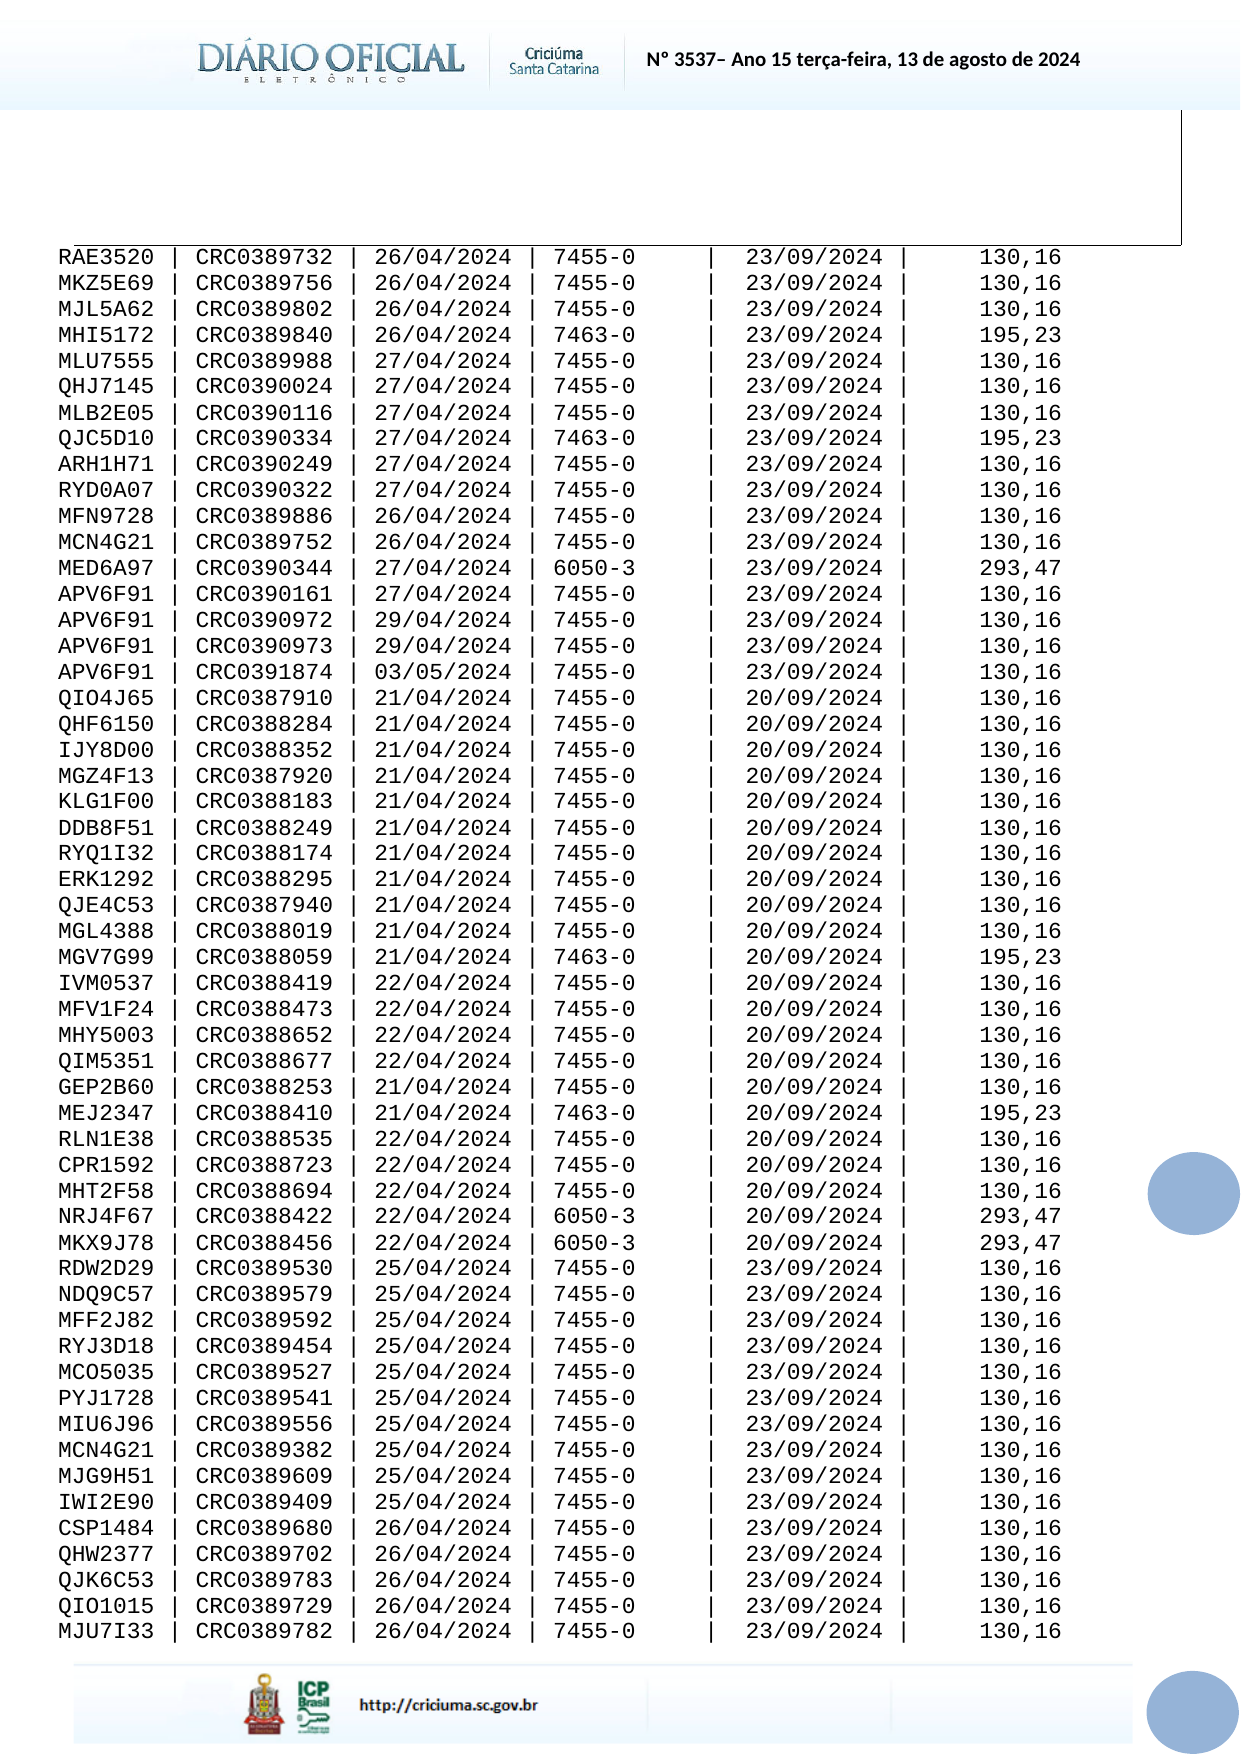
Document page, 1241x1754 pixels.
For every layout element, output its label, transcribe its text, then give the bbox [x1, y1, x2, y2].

text CPR1592 | CRC0388723 | 22/04/2024 | 7455-0 | 20/09/2024 | 130,16 [44, 1153, 1180, 1179]
text MKX9J78 | CRC0388456 | 22/04/2024 | 6050-3 | 20/09/2024 | 293,47 [44, 1231, 1181, 1257]
text MFV1F24 | CRC0388473 | 22/04/2024 | 7455-0 | 20/09/2024 | 130,16 [44, 997, 1181, 1023]
text ARH1H71 | CRC0390249 | 27/04/2024 | 7455-0 | 23/09/2024 | 130,16 [44, 453, 1181, 479]
text RDW2D29 | CRC0389530 | 25/04/2024 | 7455-0 | 23/09/2024 | 130,16 [44, 1257, 1181, 1283]
text APV6F91 | CRC0391874 | 03/05/2024 | 7455-0 | 23/09/2024 | 130,16 [44, 660, 1181, 686]
text DDB8F51 | CRC0388249 | 21/04/2024 | 7455-0 | 20/09/2024 | 130,16 [44, 816, 1181, 842]
text ERK1292 | CRC0388295 | 21/04/2024 | 7455-0 | 20/09/2024 | 130,16 [44, 868, 1181, 894]
text MCN4G21 | CRC0389382 | 25/04/2024 | 7455-0 | 23/09/2024 | 130,16 [44, 1438, 1181, 1464]
text MFN9728 | CRC0389886 | 26/04/2024 | 7455-0 | 23/09/2024 | 130,16 [44, 504, 1181, 531]
text MJG9H51 | CRC0389609 | 25/04/2024 | 7455-0 | 23/09/2024 | 130,16 [44, 1464, 1181, 1490]
text MKZ5E69 | CRC0389756 | 26/04/2024 | 7455-0 | 23/09/2024 | 130,16 [44, 271, 1181, 297]
text RYD0A07 | CRC0390322 | 27/04/2024 | 7455-0 | 23/09/2024 | 130,16 [44, 479, 1181, 504]
text MFF2J82 | CRC0389592 | 25/04/2024 | 7455-0 | 23/09/2024 | 130,16 [44, 1309, 1181, 1334]
text MIU6J96 | CRC0389556 | 25/04/2024 | 7455-0 | 23/09/2024 | 130,16 [44, 1412, 1181, 1438]
text MLB2E05 | CRC0390116 | 27/04/2024 | 7455-0 | 23/09/2024 | 130,16 [44, 401, 1181, 427]
text MJU7I33 | CRC0389782 | 26/04/2024 | 7455-0 | 23/09/2024 | 130,16 [44, 1620, 1181, 1646]
text QJK6C53 | CRC0389783 | 26/04/2024 | 7455-0 | 23/09/2024 | 130,16 [44, 1568, 1181, 1594]
text MHY5003 | CRC0388652 | 22/04/2024 | 7455-0 | 20/09/2024 | 130,16 [44, 1023, 1181, 1049]
text MEJ2347 | CRC0388410 | 21/04/2024 | 7463-0 | 20/09/2024 | 195,23 [44, 1101, 1181, 1127]
text MGV7G99 | CRC0388059 | 21/04/2024 | 7463-0 | 20/09/2024 | 195,23 [44, 946, 1181, 971]
text QHW2377 | CRC0389702 | 26/04/2024 | 7455-0 | 23/09/2024 | 130,16 [44, 1542, 1181, 1568]
text QJC5D10 | CRC0390334 | 27/04/2024 | 7463-0 | 23/09/2024 | 195,23 [44, 427, 1181, 453]
text RYQ1I32 | CRC0388174 | 21/04/2024 | 7455-0 | 20/09/2024 | 130,16 [44, 842, 1181, 868]
text QHJ7145 | CRC0390024 | 27/04/2024 | 7455-0 | 23/09/2024 | 130,16 [44, 375, 1181, 401]
text MCO5035 | CRC0389527 | 25/04/2024 | 7455-0 | 23/09/2024 | 130,16 [44, 1361, 1181, 1386]
text RAE3520 | CRC0389732 | 26/04/2024 | 7455-0 | 23/09/2024 | 130,16 [44, 245, 1181, 271]
text CSP1484 | CRC0389680 | 26/04/2024 | 7455-0 | 23/09/2024 | 130,16 [44, 1516, 1181, 1542]
text QIO4J65 | CRC0387910 | 21/04/2024 | 7455-0 | 20/09/2024 | 130,16 [44, 686, 1181, 712]
text QHF6150 | CRC0388284 | 21/04/2024 | 7455-0 | 20/09/2024 | 130,16 [44, 712, 1181, 738]
text APV6F91 | CRC0390973 | 29/04/2024 | 7455-0 | 23/09/2024 | 130,16 [44, 634, 1181, 660]
text RLN1E38 | CRC0388535 | 22/04/2024 | 7455-0 | 20/09/2024 | 130,16 [44, 1127, 1181, 1153]
text GEP2B60 | CRC0388253 | 21/04/2024 | 7455-0 | 20/09/2024 | 130,16 [44, 1075, 1181, 1101]
text PYJ1728 | CRC0389541 | 25/04/2024 | 7455-0 | 23/09/2024 | 130,16 [44, 1386, 1181, 1412]
text MLU7555 | CRC0389988 | 27/04/2024 | 7455-0 | 23/09/2024 | 130,16 [44, 349, 1181, 375]
text IJY8D00 | CRC0388352 | 21/04/2024 | 7455-0 | 20/09/2024 | 130,16 [44, 738, 1181, 764]
text RYJ3D18 | CRC0389454 | 25/04/2024 | 7455-0 | 23/09/2024 | 130,16 [44, 1334, 1181, 1361]
text MGL4388 | CRC0388019 | 21/04/2024 | 7455-0 | 20/09/2024 | 130,16 [44, 919, 1181, 946]
text APV6F91 | CRC0390161 | 27/04/2024 | 7455-0 | 23/09/2024 | 130,16 [44, 582, 1181, 608]
text MJL5A62 | CRC0389802 | 26/04/2024 | 7455-0 | 23/09/2024 | 130,16 [44, 297, 1181, 323]
text MED6A97 | CRC0390344 | 27/04/2024 | 6050-3 | 23/09/2024 | 293,47 [44, 556, 1181, 582]
text IWI2E90 | CRC0389409 | 25/04/2024 | 7455-0 | 23/09/2024 | 130,16 [44, 1490, 1181, 1516]
text NRJ4F67 | CRC0388422 | 22/04/2024 | 6050-3 | 20/09/2024 | 293,47 [44, 1205, 1171, 1231]
text KLG1F00 | CRC0388183 | 21/04/2024 | 7455-0 | 20/09/2024 | 130,16 [44, 790, 1181, 816]
text QIO1015 | CRC0389729 | 26/04/2024 | 7455-0 | 23/09/2024 | 130,16 [44, 1594, 1181, 1620]
text QJE4C53 | CRC0387940 | 21/04/2024 | 7455-0 | 20/09/2024 | 130,16 [44, 894, 1181, 919]
text MHT2F58 | CRC0388694 | 22/04/2024 | 7455-0 | 20/09/2024 | 130,16 [44, 1179, 1150, 1205]
text APV6F91 | CRC0390972 | 29/04/2024 | 7455-0 | 23/09/2024 | 130,16 [44, 608, 1181, 634]
text MCN4G21 | CRC0389752 | 26/04/2024 | 7455-0 | 23/09/2024 | 130,16 [44, 531, 1181, 556]
text IVM0537 | CRC0388419 | 22/04/2024 | 7455-0 | 20/09/2024 | 130,16 [44, 971, 1181, 997]
text MGZ4F13 | CRC0387920 | 21/04/2024 | 7455-0 | 20/09/2024 | 130,16 [44, 764, 1181, 790]
text MHI5172 | CRC0389840 | 26/04/2024 | 7463-0 | 23/09/2024 | 195,23 [44, 323, 1181, 349]
text QIM5351 | CRC0388677 | 22/04/2024 | 7455-0 | 20/09/2024 | 130,16 [44, 1049, 1181, 1075]
text NDQ9C57 | CRC0389579 | 25/04/2024 | 7455-0 | 23/09/2024 | 130,16 [44, 1283, 1181, 1309]
